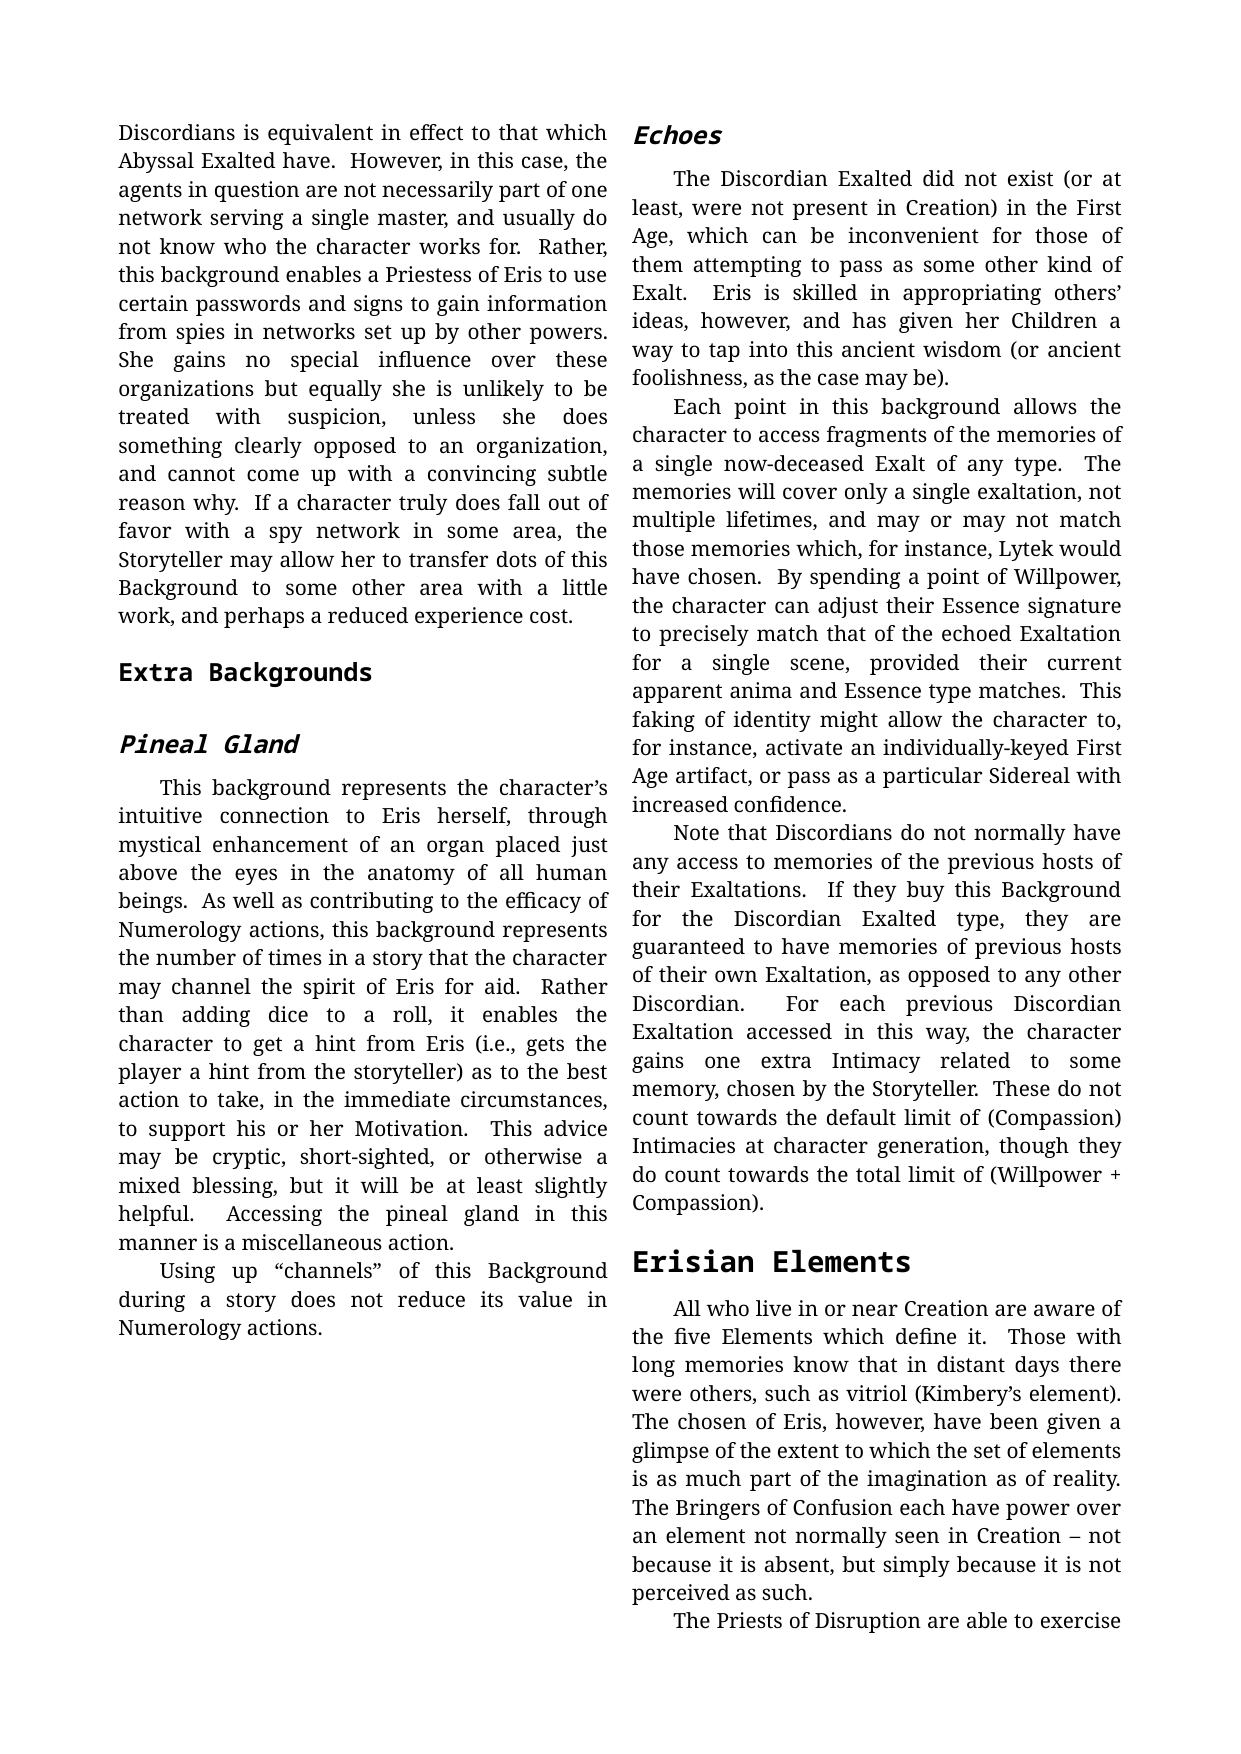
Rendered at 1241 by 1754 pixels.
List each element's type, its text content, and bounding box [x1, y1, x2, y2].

subtitle Extra Backgrounds [118, 655, 608, 689]
text Each point in this background allows the character to access fragments of the memories of a single now-deceased Exalt of any type. The memories will cover only a single exaltation, not multiple lifetimes, and may or may not match those memories which, for instance, Lytek would have chosen. By spending a point of Willpower, the character can adjust their Essence signature to precisely match that of the echoed Exaltation for a single scene, provided their current apparent anima and Essence type matches. This faking of identity might allow the character to, for instance, activate an individually-keyed First Age artifact, or pass as a particular Sidereal with increased confidence. [632, 392, 1122, 818]
subtitle Echoes [632, 118, 1122, 152]
text Using up “channels” of this Background during a story does not reduce its value in Numerology actions. [118, 1256, 608, 1342]
text This background represents the character’s intuitive connection to Eris herself, through mystical enhancement of an organ placed just above the eyes in the anatomy of all human beings. As well as contributing to the efficacy of Numerology actions, this background represents the number of times in a story that the character may channel the spirit of Eris for aid. Rather than adding dice to a roll, it enables the character to get a hint from Eris (i.e., gets the player a hint from the storyteller) as to the best action to take, in the immediate circumstances, to support his or her Motivation. This advice may be cryptic, short-sighted, or otherwise a mixed blessing, but it will be at least slightly helpful. Accessing the pineal gland in this manner is a miscellaneous action. [118, 773, 608, 1256]
text The Priests of Disruption are able to exercise [632, 1607, 1122, 1635]
text All who live in or near Creation are aware of the five Elements which define it. Those with long memories know that in distant days there were others, such as vitriol (Kimbery’s element). The chosen of Eris, however, have been given a glimpse of the extent to which the set of elements is as much part of the imagination as of reality. The Bringers of Confusion each have power over an element not normally seen in Creation – not because it is absent, but simply because it is not perceived as such. [632, 1294, 1122, 1607]
subtitle Erisian Elements [632, 1242, 1122, 1281]
text Discordians is equivalent in effect to that which Abyssal Exalted have. However, in this case, the agents in question are not necessarily part of one network serving a single master, and usually do not know who the character works for. Rather, this background enables a Priestess of Eris to use certain passwords and signs to gain information from spies in networks set up by other powers. She gains no special influence over these organizations but equally she is unlikely to be treated with suspicion, unless she does something clearly opposed to an organization, and cannot come up with a convincing subtle reason why. If a character truly does fall out of favor with a spy network in some area, the Storyteller may allow her to transfer dots of this Background to some other area with a little work, and perhaps a reduced experience cost. [118, 118, 608, 630]
text The Discordian Exalted did not exist (or at least, were not present in Creation) in the First Age, which can be inconvenient for those of them attempting to pass as some other kind of Exalt. Eris is skilled in appropriating others’ ideas, however, and has given her Children a way to tap into this ancient wisdom (or ancient foolishness, as the case may be). [632, 164, 1122, 392]
text Note that Discordians do not normally have any access to memories of the previous hosts of their Exaltations. If they buy this Background for the Discordian Exalted type, they are guaranteed to have memories of previous hosts of their own Exaltation, as opposed to any other Discordian. For each previous Discordian Exaltation accessed in this way, the character gains one extra Intimacy related to some memory, chosen by the Storyteller. These do not count towards the default limit of (Compassion) Intimacies at character generation, though they do count towards the total limit of (Willpower + Compassion). [632, 818, 1122, 1217]
subtitle Pineal Gland [118, 727, 608, 760]
